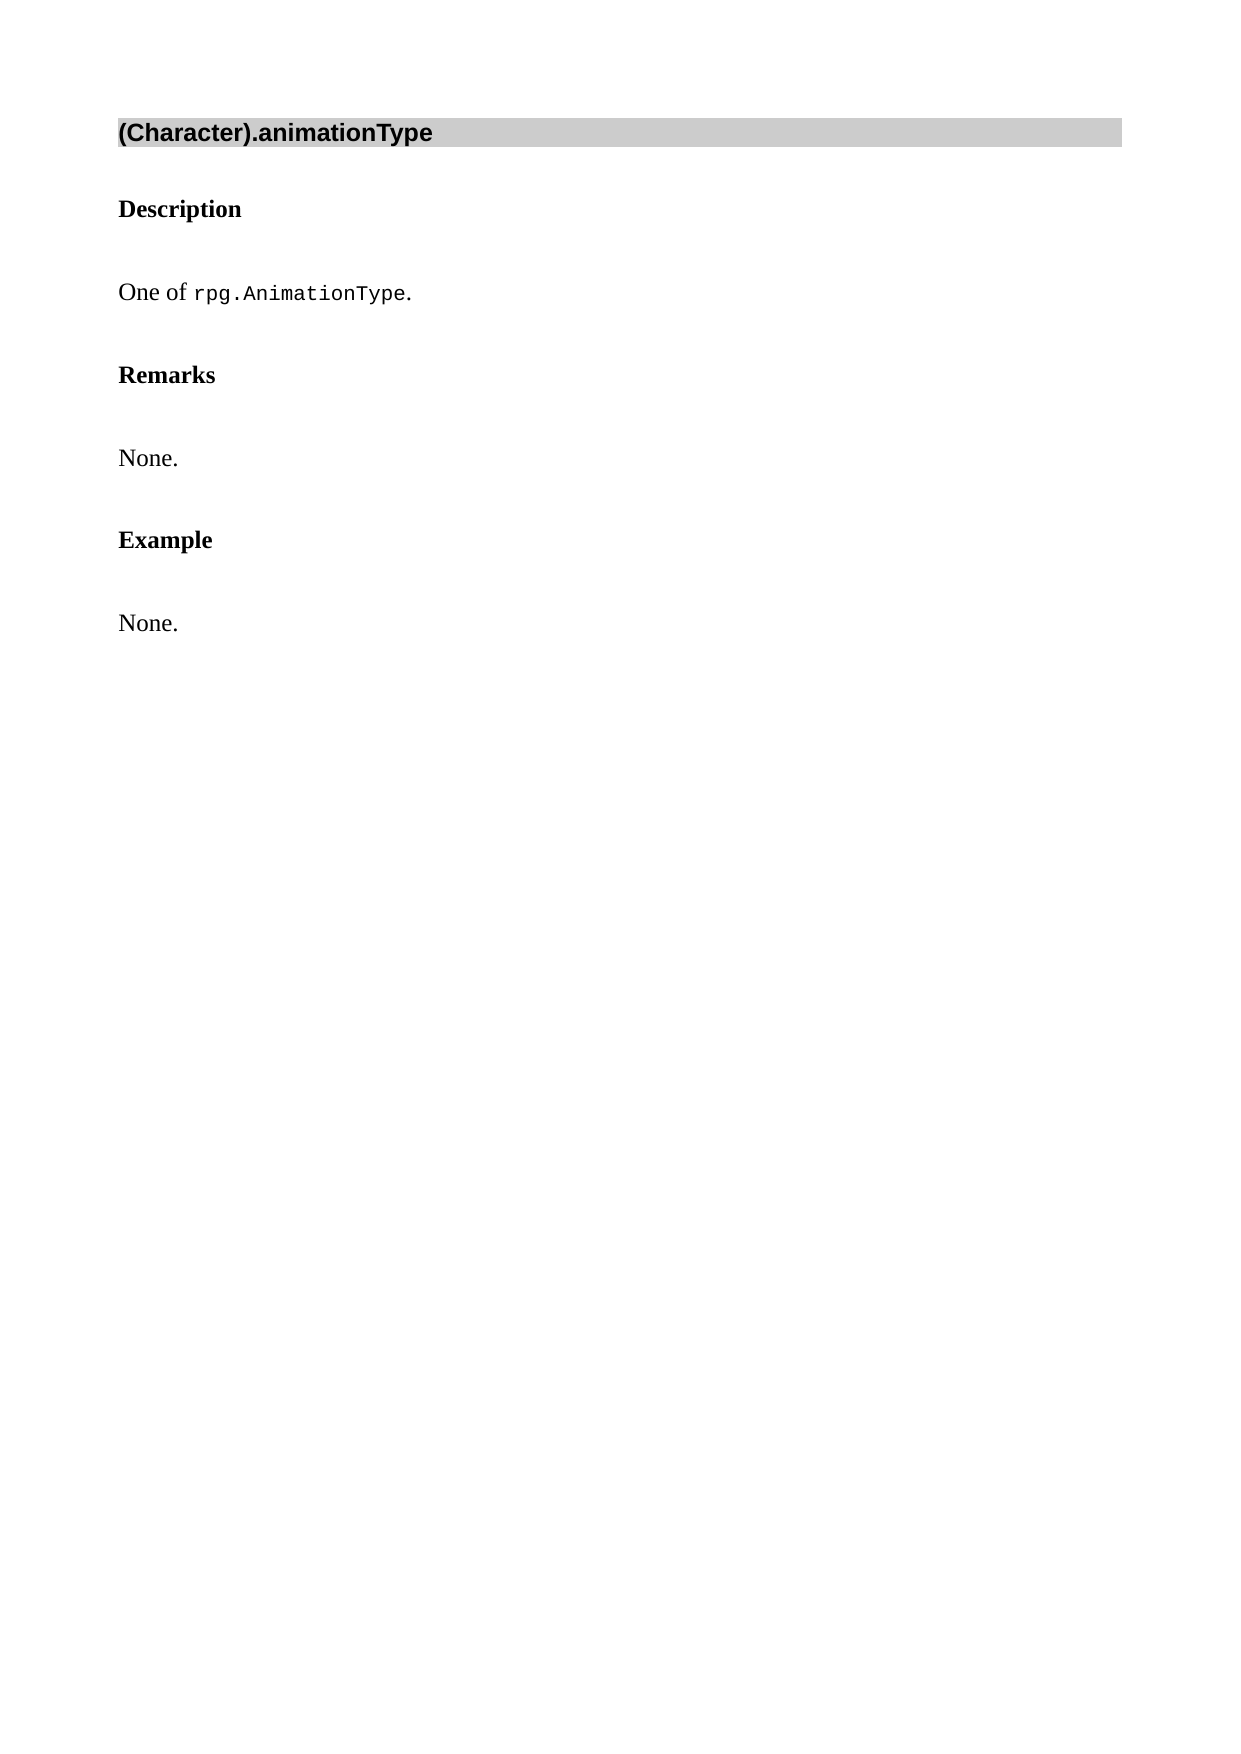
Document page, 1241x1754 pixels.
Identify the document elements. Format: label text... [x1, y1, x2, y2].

text Example [118, 525, 1122, 554]
text Description [118, 194, 1122, 223]
text One of rpg.AnimationType. [118, 277, 1122, 306]
text None. [118, 608, 1122, 636]
subtitle (Character).animationType [118, 118, 1122, 147]
text Remarks [118, 360, 1122, 389]
text None. [118, 443, 1122, 471]
